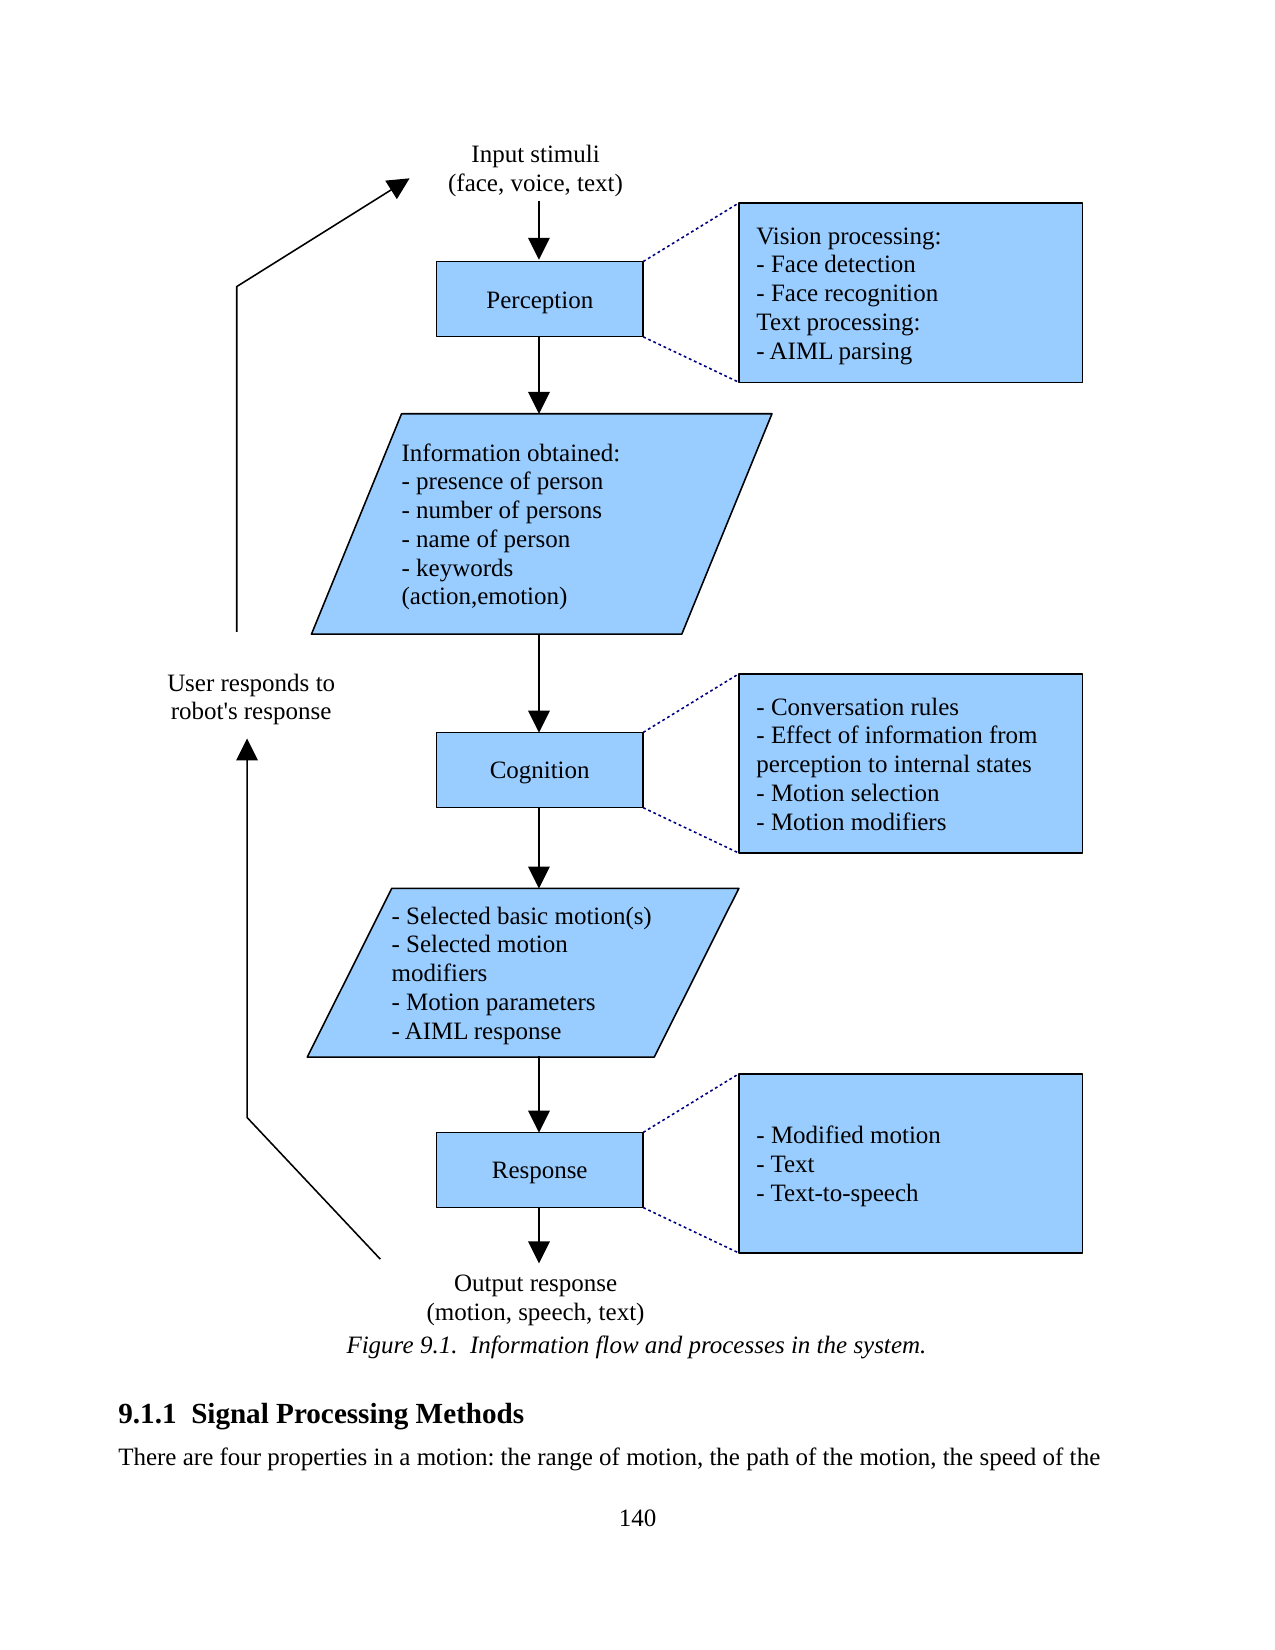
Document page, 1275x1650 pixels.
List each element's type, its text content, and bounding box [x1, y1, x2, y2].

text There are four properties in a motion: the range of motion, the path of the motion, the speed of the [118, 1442, 1157, 1471]
subtitle 9.1.1 Signal Processing Methods [118, 1396, 1157, 1430]
text Figure 9.1. Information flow and processes in the system. [118, 118, 1157, 1359]
